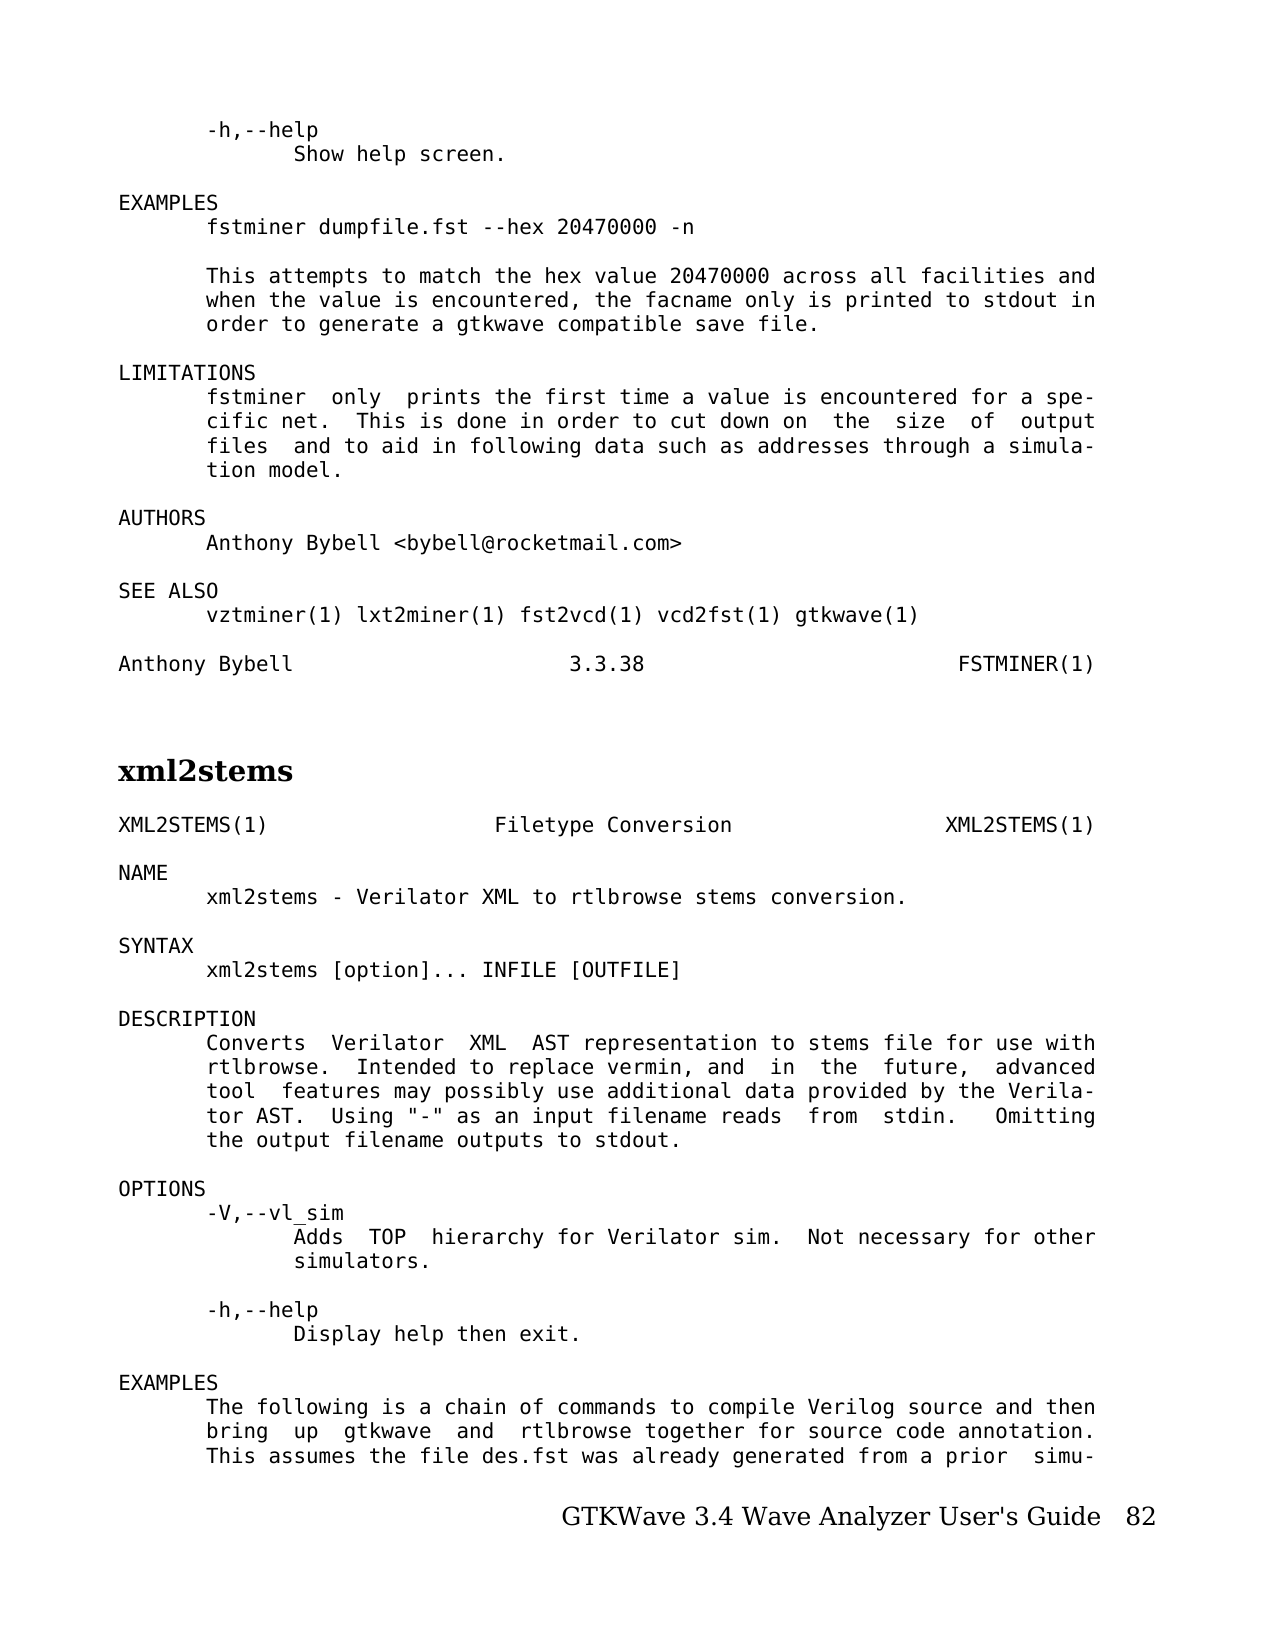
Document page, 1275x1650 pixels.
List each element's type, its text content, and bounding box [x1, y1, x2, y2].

text EXAMPLES [118, 191, 1157, 215]
text AUTHORS [118, 506, 1157, 531]
text fstminer dumpfile.fst --hex 20470000 -n [118, 215, 1157, 239]
text vztminer(1) lxt2miner(1) fst2vcd(1) vcd2fst(1) gtkwave(1) [118, 603, 1157, 628]
text xml2stems [option]... INFILE [OUTFILE] [118, 958, 1157, 982]
text when the value is encountered, the facname only is printed to stdout in [118, 288, 1157, 312]
text tion model. [118, 458, 1157, 482]
text XML2STEMS(1) Filetype Conversion XML2STEMS(1) [118, 813, 1157, 837]
text xml2stems - Verilator XML to rtlbrowse stems conversion. [118, 885, 1157, 910]
text -h,--help [118, 1298, 1157, 1322]
text SYNTAX [118, 934, 1157, 958]
text This assumes the file des.fst was already generated from a prior simu‐ [118, 1444, 1157, 1468]
text The following is a chain of commands to compile Verilog source and then [118, 1395, 1157, 1419]
text Show help screen. [118, 142, 1157, 167]
text EXAMPLES [118, 1371, 1157, 1395]
text the output filename outputs to stdout. [118, 1128, 1157, 1152]
text NAME [118, 861, 1157, 885]
text fstminer only prints the first time a value is encountered for a spe- [118, 385, 1157, 409]
text simulators. [118, 1249, 1157, 1274]
subtitle xml2stems [118, 754, 1157, 788]
text SEE ALSO [118, 579, 1157, 603]
text -V,--vl_sim [118, 1201, 1157, 1225]
text rtlbrowse. Intended to replace vermin, and in the future, advanced [118, 1055, 1157, 1079]
text files and to aid in following data such as addresses through a simula- [118, 434, 1157, 458]
text Adds TOP hierarchy for Verilator sim. Not necessary for other [118, 1225, 1157, 1249]
text order to generate a gtkwave compatible save file. [118, 312, 1157, 337]
text tor AST. Using "-" as an input filename reads from stdin. Omitting [118, 1104, 1157, 1128]
text cific net. This is done in order to cut down on the size of output [118, 409, 1157, 434]
text OPTIONS [118, 1177, 1157, 1201]
text -h,--help [118, 118, 1157, 142]
text Anthony Bybell 3.3.38 FSTMINER(1) [118, 652, 1157, 676]
text Display help then exit. [118, 1322, 1157, 1347]
text Converts Verilator XML AST representation to stems file for use with [118, 1031, 1157, 1055]
text Anthony Bybell <bybell@rocketmail.com> [118, 531, 1157, 555]
text This attempts to match the hex value 20470000 across all facilities and [118, 264, 1157, 288]
text tool features may possibly use additional data provided by the Verila‐ [118, 1079, 1157, 1104]
text DESCRIPTION [118, 1007, 1157, 1031]
text bring up gtkwave and rtlbrowse together for source code annotation. [118, 1419, 1157, 1444]
text LIMITATIONS [118, 361, 1157, 385]
